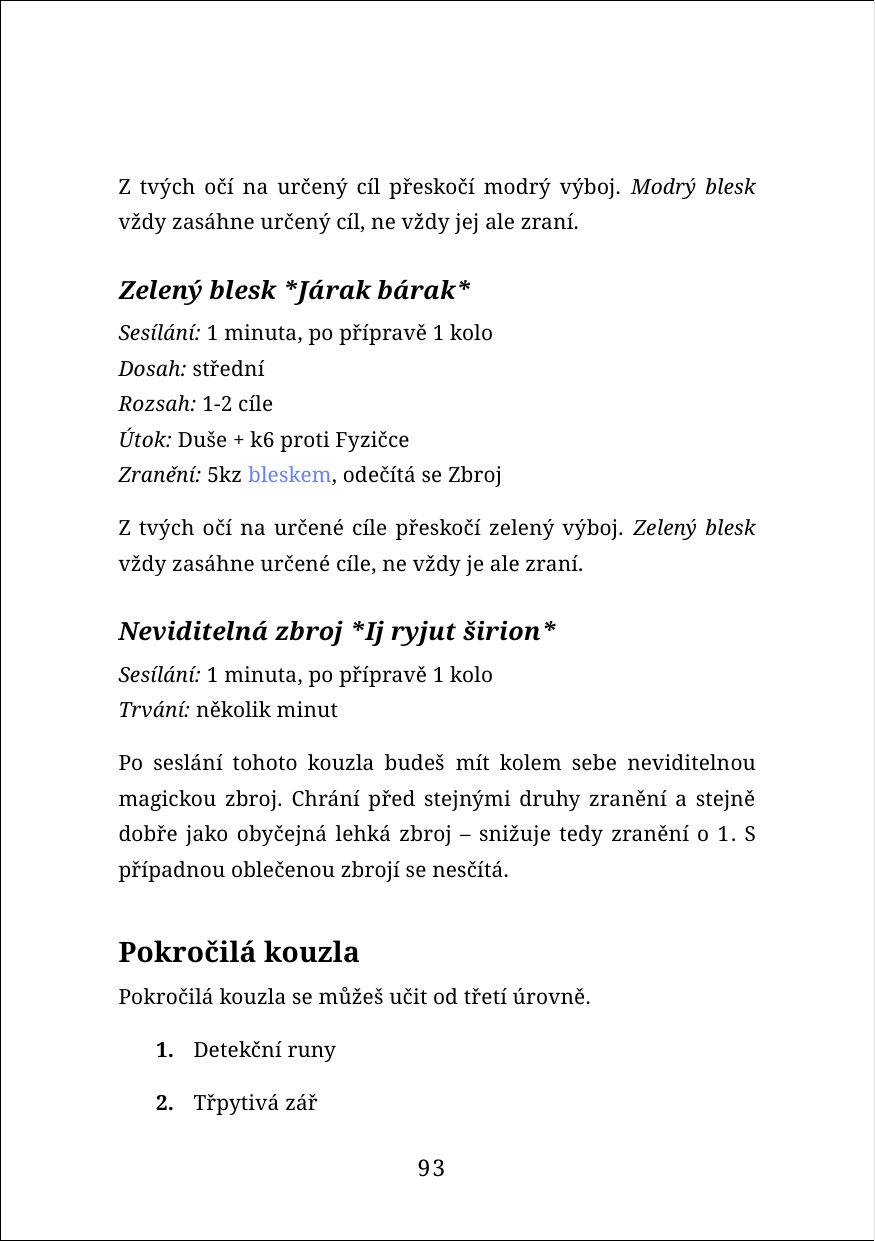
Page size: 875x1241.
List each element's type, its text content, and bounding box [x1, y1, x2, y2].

text Pokročilá kouzla se můžeš učit od třetí úrovně. [118, 982, 756, 1011]
list Třpytivá zář [156, 1088, 756, 1117]
text Sesílání: 1 minuta, po přípravě 1 kolo Dosah: střední Rozsah: 1-2 cíle Útok: Duše + k6 proti Fyzičce Zranění: 5kz bleskem, odečítá se Zbroj [118, 318, 756, 489]
text Z tvých očí na určené cíle přeskočí zelený výboj. Zelený blesk vždy zasáhne určené cíle, ne vždy je ale zraní. [118, 513, 756, 577]
subtitle Pokročilá kouzla [118, 932, 756, 970]
list Detekční runy [156, 1035, 756, 1064]
text Z tvých očí na určený cíl přeskočí modrý výboj. Modrý blesk vždy zasáhne určený cíl, ne vždy jej ale zraní. [118, 172, 756, 236]
text Po seslání tohoto kouzla budeš mít kolem sebe neviditelnou magickou zbroj. Chrání před stejnými druhy zranění a stejně dobře jako obyčejná lehká zbroj – snižuje tedy zranění o 1. S případnou oblečenou zbrojí se nesčítá. [118, 748, 756, 883]
text Sesílání: 1 minuta, po přípravě 1 kolo Trvání: několik minut [118, 660, 756, 724]
subtitle Neviditelná zbroj *Ij ryjut širion* [118, 614, 756, 648]
subtitle Zelený blesk *Járak bárak* [118, 272, 756, 306]
